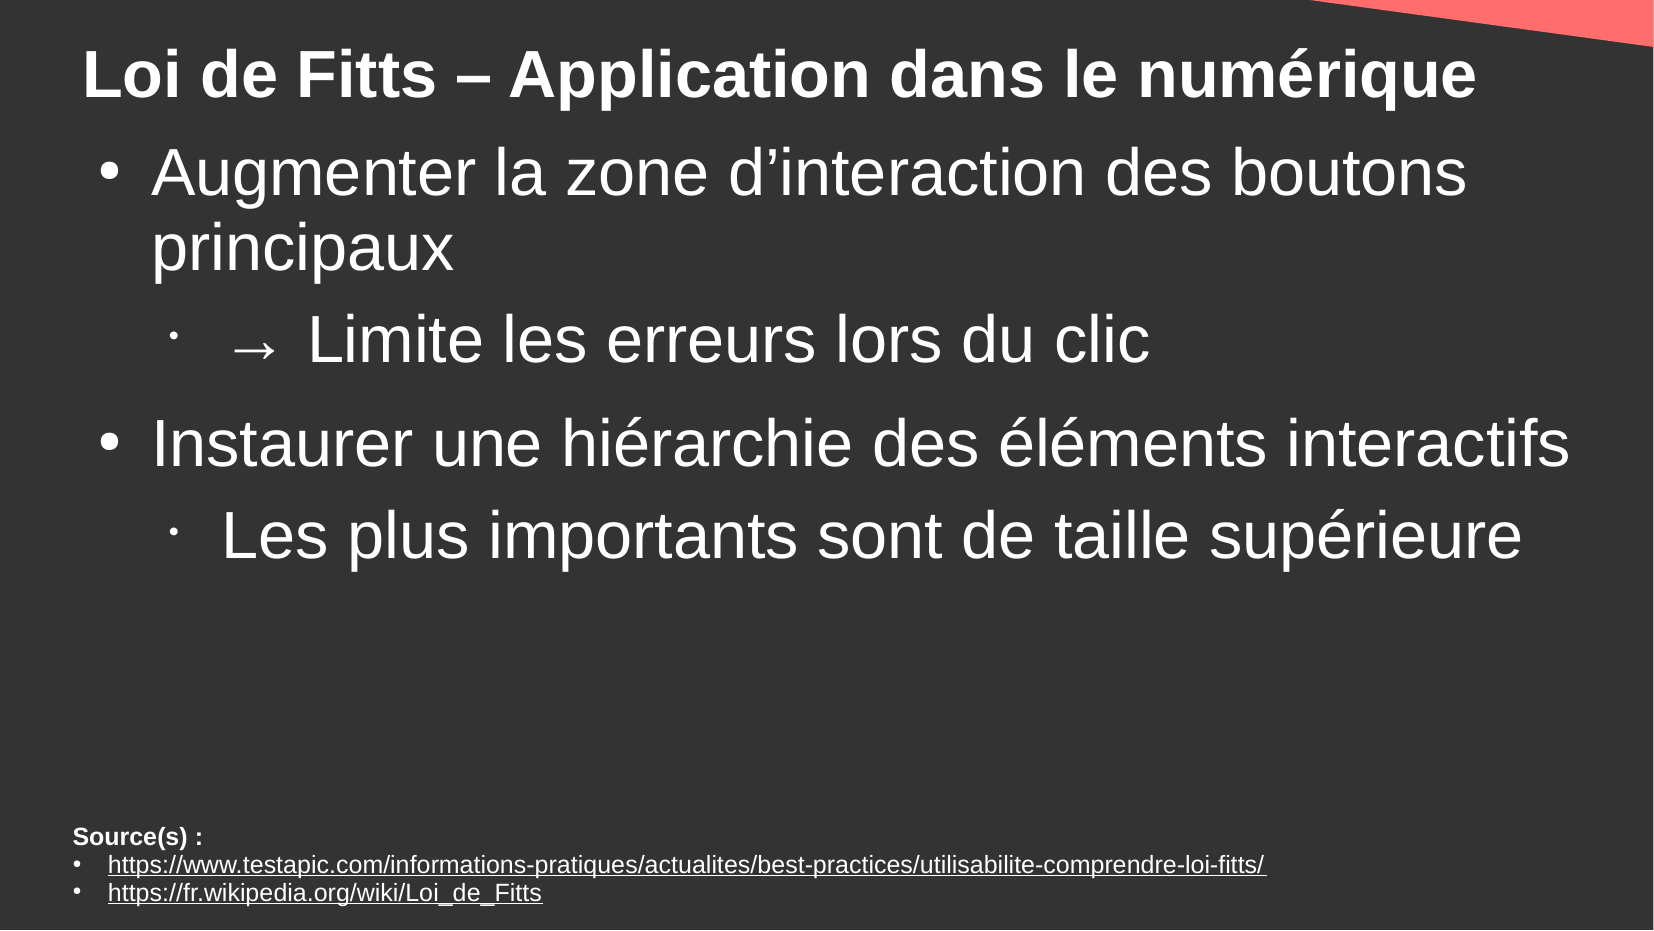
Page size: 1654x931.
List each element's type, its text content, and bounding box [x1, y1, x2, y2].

text_box [1309, 0, 1654, 48]
title Loi de Fitts – Application dans le numérique [82, 37, 1571, 114]
list Augmenter la zone d’interaction des boutons principaux → Limite les erreurs lors du clic Instaurer une hiérarchie des éléments interactifs Les plus importants sont de taille supérieure [80, 134, 1620, 803]
text_box Source(s) : https://www.testapic.com/informations-pratiques/actualites/best-practices/utilisabilite-comprendre-loi-fitts/ https://fr.wikipedia.org/wiki/Loi_de_Fitts [57, 815, 1543, 914]
